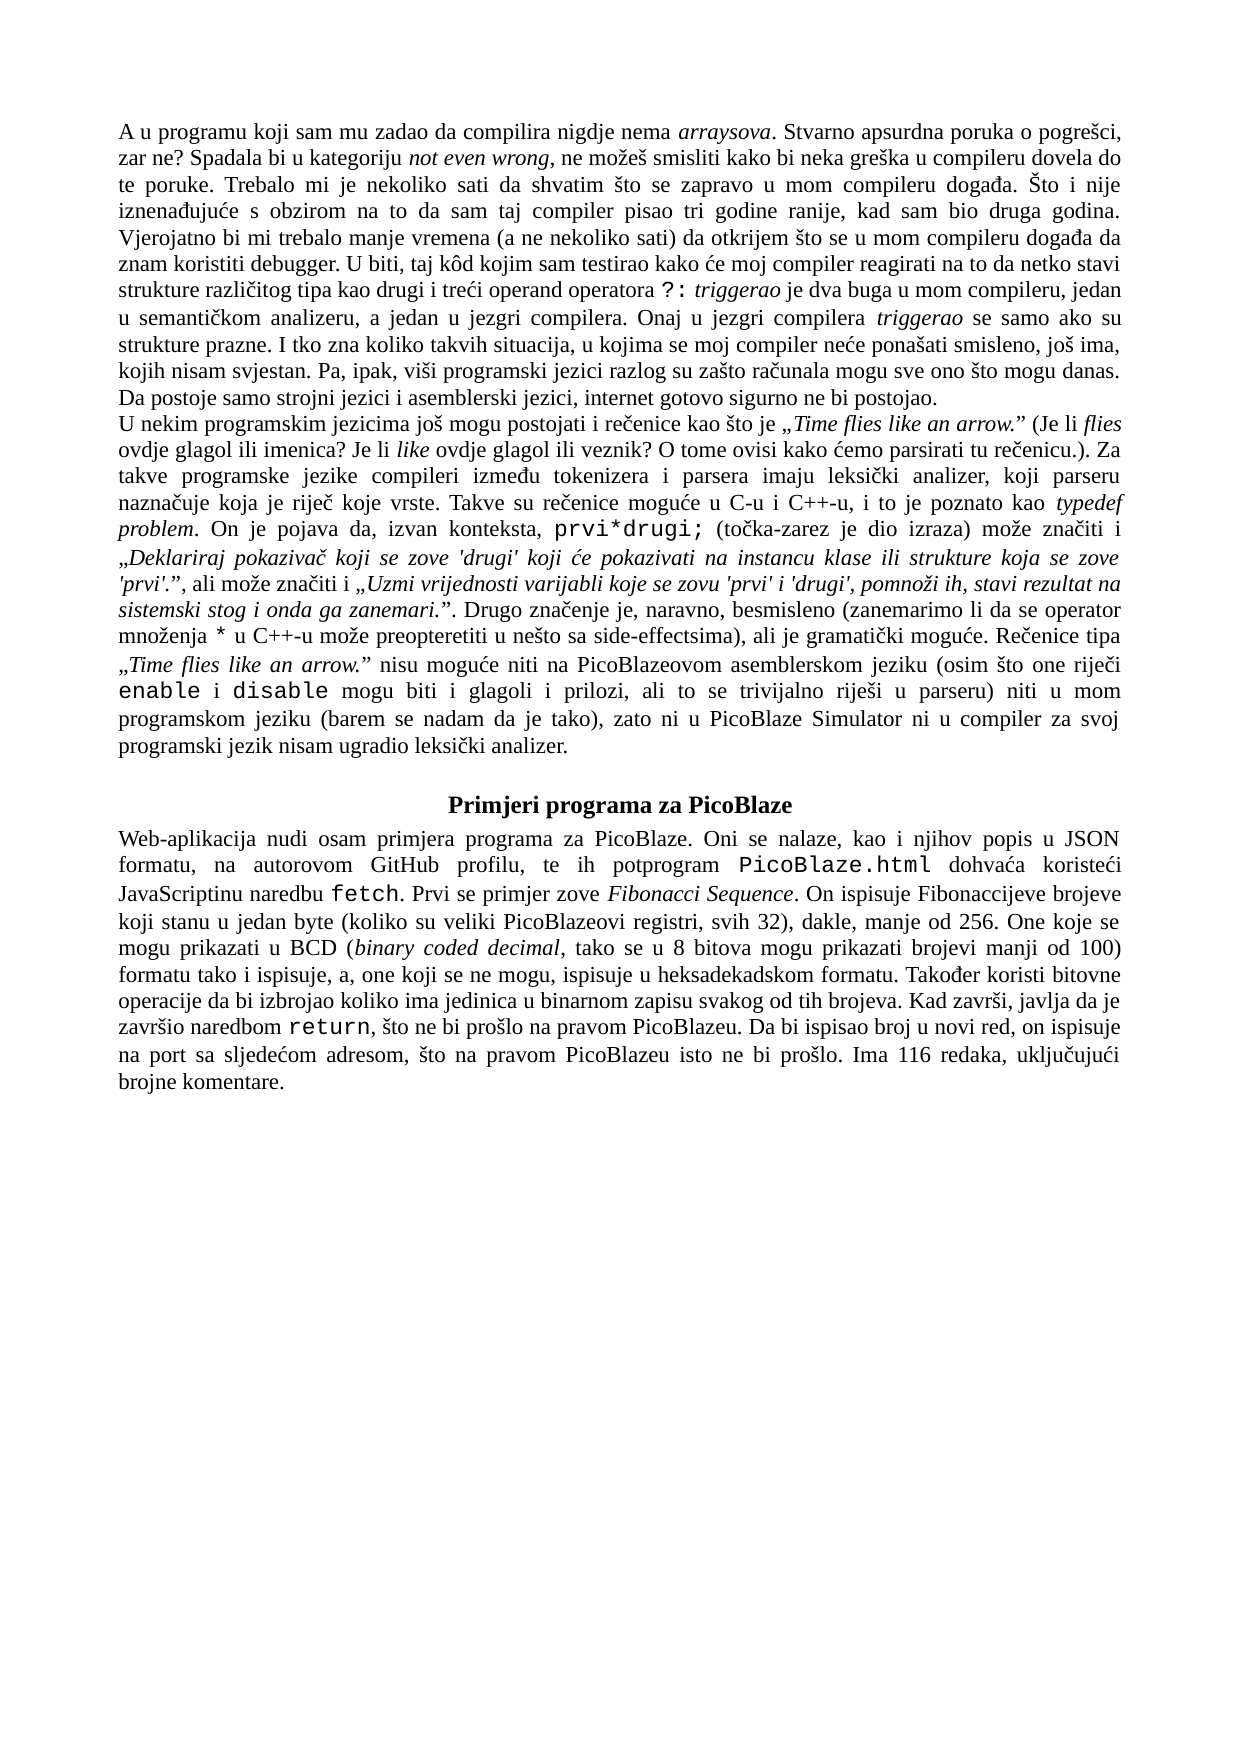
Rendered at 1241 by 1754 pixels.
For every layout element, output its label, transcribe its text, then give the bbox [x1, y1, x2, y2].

text U nekim programskim jezicima još mogu postojati i rečenice kao što je „Time flies like an arrow.” (Je li flies ovdje glagol ili imenica? Je li like ovdje glagol ili veznik? O tome ovisi kako ćemo parsirati tu rečenicu.). Za takve programske jezike compileri između tokenizera i parsera imaju leksički analizer, koji parseru naznačuje koja je riječ koje vrste. Takve su rečenice moguće u C-u i C++-u, i to je poznato kao typedef problem. On je pojava da, izvan konteksta, prvi*drugi; (točka-zarez je dio izraza) može značiti i „Deklariraj pokazivač koji se zove 'drugi' koji će pokazivati na instancu klase ili strukture koja se zove 'prvi'.”, ali može značiti i „Uzmi vrijednosti varijabli koje se zovu 'prvi' i 'drugi', pomnoži ih, stavi rezultat na sistemski stog i onda ga zanemari.”. Drugo značenje je, naravno, besmisleno (zanemarimo li da se operator množenja * u C++-u može preopteretiti u nešto sa side-effectsima), ali je gramatički moguće. Rečenice tipa „Time flies like an arrow.” nisu moguće niti na PicoBlazeovom asemblerskom jeziku (osim što one riječi enable i disable mogu biti i glagoli i prilozi, ali to se trivijalno riješi u parseru) niti u mom programskom jeziku (barem se nadam da je tako), zato ni u PicoBlaze Simulator ni u compiler za svoj programski jezik nisam ugradio leksički analizer. [118, 410, 1122, 758]
text Web-aplikacija nudi osam primjera programa za PicoBlaze. Oni se nalaze, kao i njihov popis u JSON formatu, na autorovom GitHub profilu, te ih potprogram PicoBlaze.html dohvaća koristeći JavaScriptinu naredbu fetch. Prvi se primjer zove Fibonacci Sequence. On ispisuje Fibonaccijeve brojeve koji stanu u jedan byte (koliko su veliki PicoBlazeovi registri, svih 32), dakle, manje od 256. One koje se mogu prikazati u BCD (binary coded decimal, tako se u 8 bitova mogu prikazati brojevi manji od 100) formatu tako i ispisuje, a, one koji se ne mogu, ispisuje u heksadekadskom formatu. Također koristi bitovne operacije da bi izbrojao koliko ima jedinica u binarnom zapisu svakog od tih brojeva. Kad završi, javlja da je završio naredbom return, što ne bi prošlo na pravom PicoBlazeu. Da bi ispisao broj u novi red, on ispisuje na port sa sljedećom adresom, što na pravom PicoBlazeu isto ne bi prošlo. Ima 116 redaka, uključujući brojne komentare. [118, 825, 1122, 1094]
text A u programu koji sam mu zadao da compilira nigdje nema arraysova. Stvarno apsurdna poruka o pogrešci, zar ne? Spadala bi u kategoriju not even wrong, ne možeš smisliti kako bi neka greška u compileru dovela do te poruke. Trebalo mi je nekoliko sati da shvatim što se zapravo u mom compileru događa. Što i nije iznenađujuće s obzirom na to da sam taj compiler pisao tri godine ranije, kad sam bio druga godina. Vjerojatno bi mi trebalo manje vremena (a ne nekoliko sati) da otkrijem što se u mom compileru događa da znam koristiti debugger. U biti, taj kôd kojim sam testirao kako će moj compiler reagirati na to da netko stavi strukture različitog tipa kao drugi i treći operand operatora ?: triggerao je dva buga u mom compileru, jedan u semantičkom analizeru, a jedan u jezgri compilera. Onaj u jezgri compilera triggerao se samo ako su strukture prazne. I tko zna koliko takvih situacija, u kojima se moj compiler neće ponašati smisleno, još ima, kojih nisam svjestan. Pa, ipak, viši programski jezici razlog su zašto računala mogu sve ono što mogu danas. Da postoje samo strojni jezici i asemblerski jezici, internet gotovo sigurno ne bi postojao. [118, 118, 1122, 410]
text Primjeri programa za PicoBlaze [118, 790, 1122, 819]
